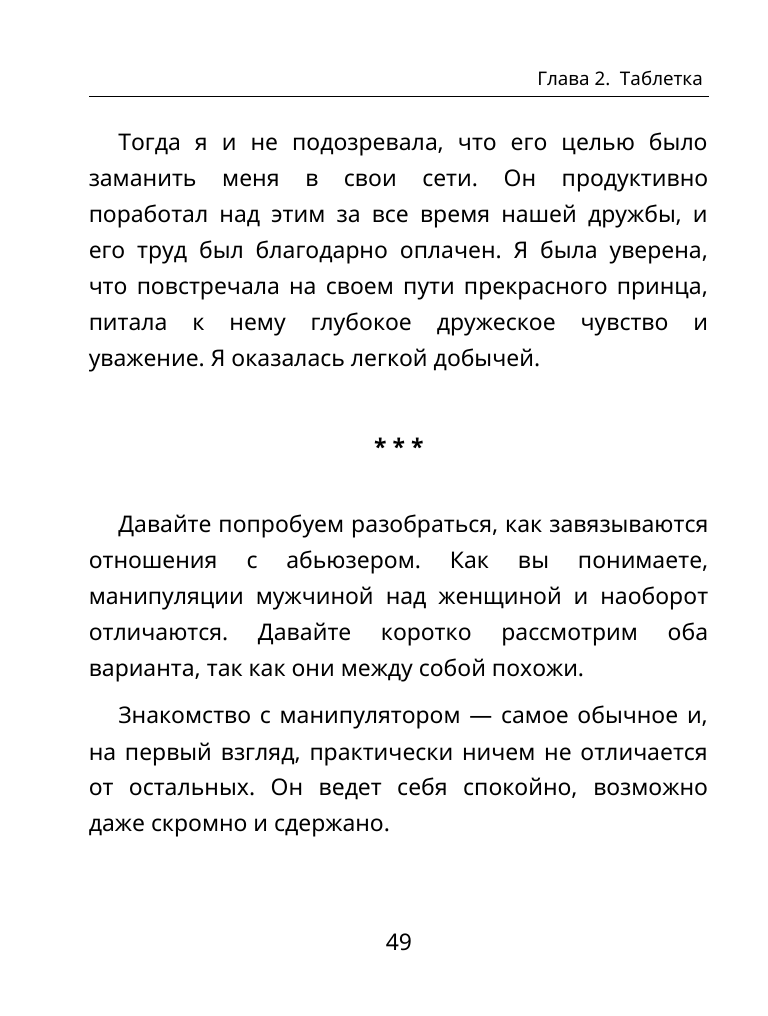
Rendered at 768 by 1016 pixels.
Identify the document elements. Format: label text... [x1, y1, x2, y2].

text Давайте попробуем разобраться, как завязываются отношения с абьюзером. Как вы понимаете, манипуляции мужчиной над женщиной и наоборот отличаются. Давайте коротко рассмотрим оба варианта, так как они между собой похожи. [88, 508, 709, 683]
text Знакомство с манипулятором — самое обычное и, на первый взгляд, практически ничем не отличается от остальных. Он ведет себя спокойно, возможно даже скромно и сдержано. [88, 699, 709, 838]
text Тогда я и не подозревала, что его целью было заманить меня в свои сети. Он продуктивно поработал над этим за все время нашей дружбы, и его труд был благодарно оплачен. Я была уверена, что повстречала на своем пути прекрасного принца, питала к нему глубокое дружеское чувство и уважение. Я оказалась легкой добычей. [88, 126, 709, 373]
subtitle * * * [88, 431, 709, 462]
